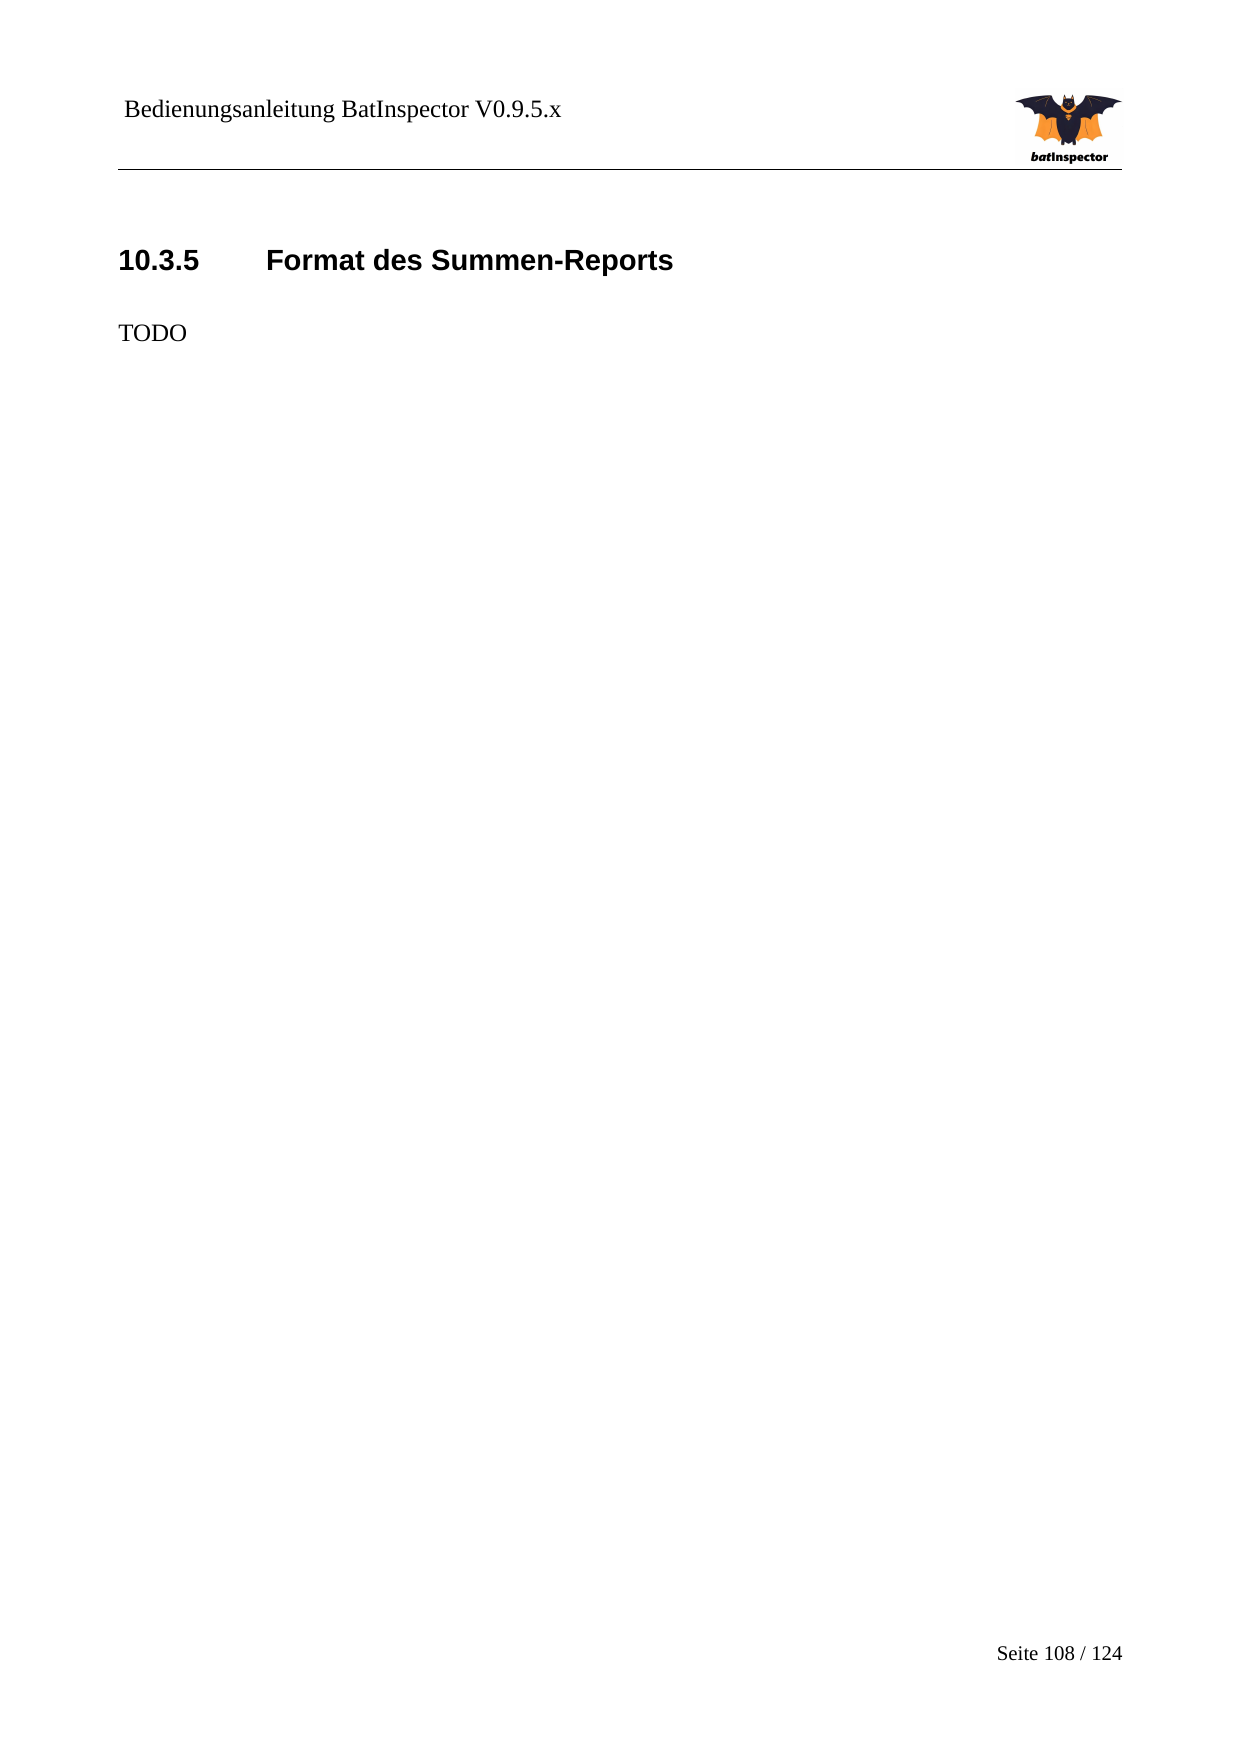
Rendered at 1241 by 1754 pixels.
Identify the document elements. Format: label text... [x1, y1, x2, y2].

text TODO [118, 318, 1122, 346]
picture [1015, 88, 1125, 165]
subtitle Format des Summen-Reports [118, 243, 1122, 276]
